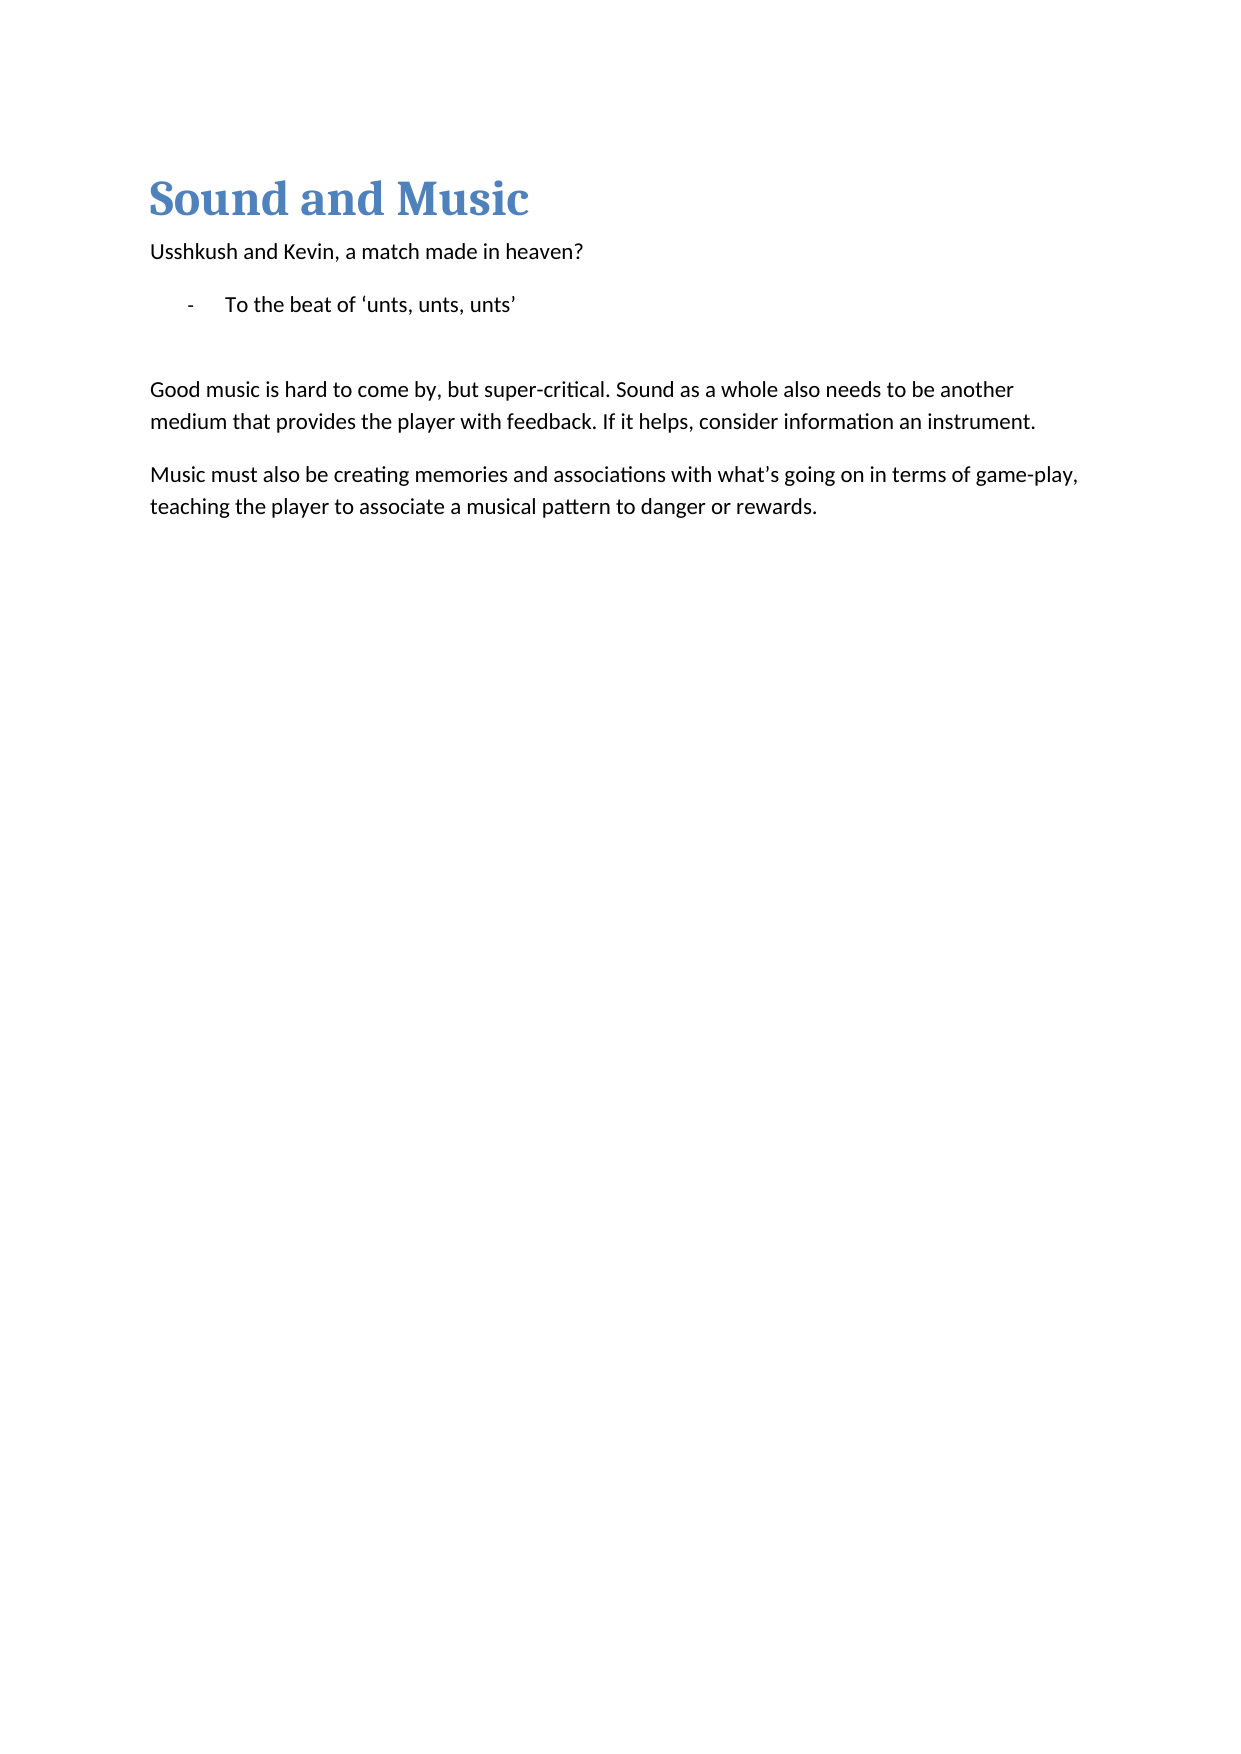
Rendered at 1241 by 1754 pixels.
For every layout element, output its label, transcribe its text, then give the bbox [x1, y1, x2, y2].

subtitle Sound and Music [150, 171, 1090, 228]
list To the beat of ‘unts, unts, unts’ [187, 290, 1090, 318]
text Music must also be creating memories and associations with what’s going on in terms of game-play, teaching the player to associate a musical pattern to danger or rewards. [150, 460, 1090, 521]
text Good music is hard to come by, but super-critical. Sound as a whole also needs to be another medium that provides the player with feedback. If it helps, consider information an instrument. [150, 375, 1090, 435]
text Usshkush and Kevin, a match made in heaven? [150, 237, 1090, 265]
